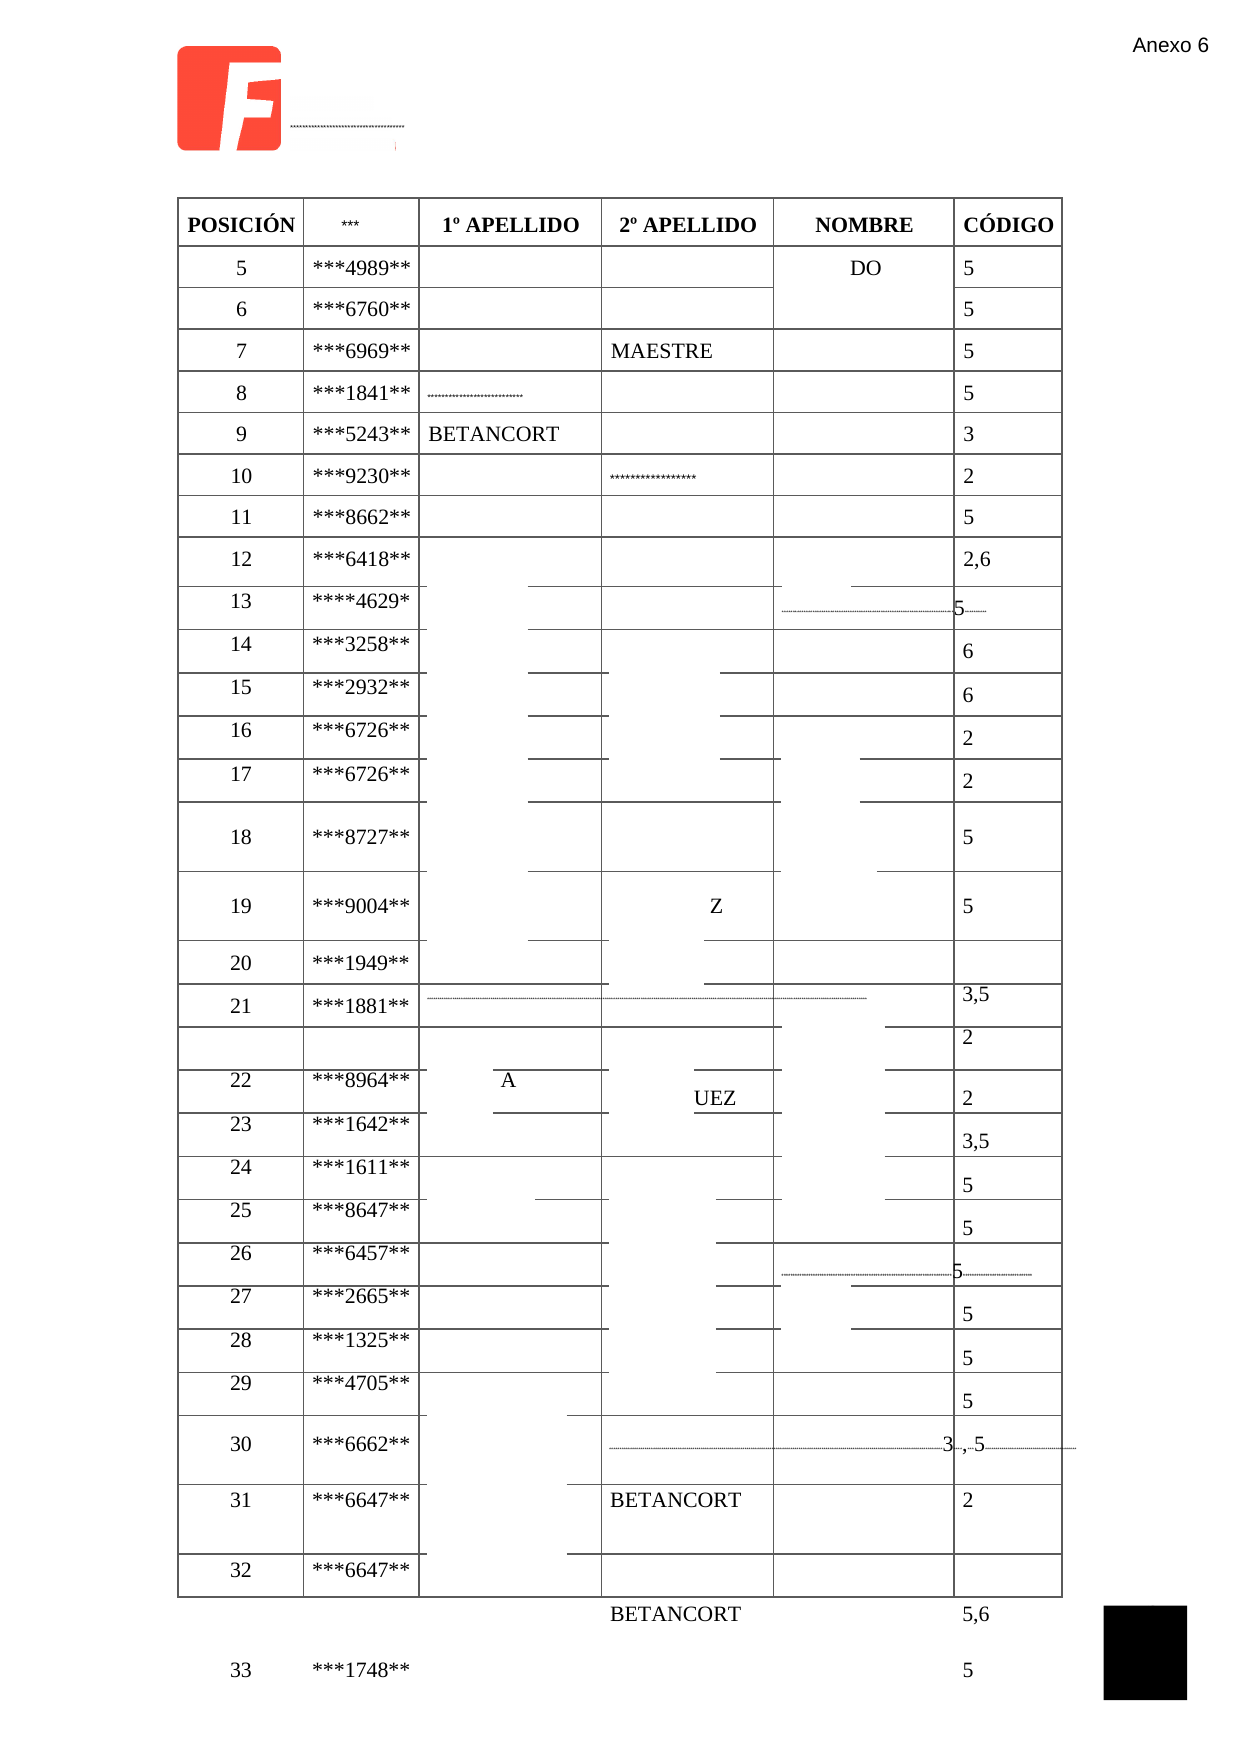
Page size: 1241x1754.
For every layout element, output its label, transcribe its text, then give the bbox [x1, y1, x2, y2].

table_header POSICIÓN [179, 210, 304, 245]
table_cell ***1841** [304, 372, 419, 411]
table_cell 5 [179, 247, 304, 287]
table_cell [602, 288, 774, 328]
text BETANCORT [610, 1601, 745, 1626]
table_cell [774, 330, 955, 370]
table_cell ***9230** [304, 455, 419, 494]
text 5 [962, 1215, 1110, 1240]
table_cell 5 [955, 372, 1063, 411]
text 25 ***8647** [230, 1197, 520, 1222]
text 6 [695, 682, 1240, 707]
text 33 ***1748** 5 [230, 1657, 1103, 1682]
table_cell 7 [179, 330, 304, 370]
text 32 ***6647** [230, 1557, 414, 1582]
table_cell 5 [955, 247, 1063, 287]
table_cell [774, 372, 955, 411]
table_cell 2 [955, 455, 1063, 494]
table_cell 6 [179, 288, 304, 328]
text 3,5 [962, 981, 993, 1006]
text 14 ***3258** [230, 631, 414, 656]
text 19 ***9004** Z 5 [230, 893, 1240, 919]
text 3,5 [962, 1128, 1110, 1154]
text ******************************************************************************5********** [781, 595, 1240, 621]
table_cell *************************** [420, 372, 602, 411]
table_cell ***6969** [304, 330, 419, 370]
text 21 ***1881** [230, 993, 410, 1018]
text 31 ***6647** BETANCORT 2 [230, 1487, 1110, 1513]
text 16 ***6726** [230, 717, 414, 742]
table_cell ***6418** [304, 538, 419, 572]
table_cell MAESTRE [602, 330, 774, 370]
table_cell ***6760** [304, 288, 419, 328]
table_cell [774, 496, 955, 536]
table_cell ***8662** [304, 496, 419, 536]
table_cell [774, 455, 955, 494]
table_header 1º APELLIDO [420, 210, 602, 245]
text 27 ***2665** [230, 1283, 520, 1309]
table_cell 5 [955, 288, 1063, 328]
text 18 ***8727** 5 [230, 824, 1240, 849]
table_cell [420, 455, 602, 494]
text [1188, 1657, 1240, 1682]
table_cell [420, 247, 602, 287]
table_cell DO [774, 247, 955, 287]
text 24 ***1611** [230, 1154, 520, 1179]
text 29 ***4705** [230, 1370, 520, 1395]
table_cell ***4989** [304, 247, 419, 287]
text 15 ***2932** [230, 674, 414, 699]
table_cell 3 [955, 413, 1063, 453]
table_cell 12 [179, 538, 304, 572]
table_cell [602, 413, 774, 453]
text 2 [962, 1024, 993, 1049]
table_header NOMBRE [774, 210, 955, 245]
text 5 [962, 1301, 1110, 1327]
table_cell BETANCORT [420, 413, 602, 453]
text 26 ***6457** [230, 1240, 520, 1265]
table_cell [420, 330, 602, 370]
text 22 ***8964** A [230, 1067, 520, 1092]
table_cell 9 [179, 413, 304, 453]
table_cell [602, 247, 774, 287]
text 6 [695, 638, 1240, 664]
table_cell 10 [179, 455, 304, 494]
table_cell 11 [179, 496, 304, 536]
table_cell [774, 413, 955, 453]
table_cell 5 [955, 330, 1063, 370]
table_header CÓDIGO [955, 210, 1063, 245]
text 30 ***6662** ****************************************************************************************************************************************************************3****,***5******************************************** [230, 1431, 1110, 1456]
text 23 ***1642** [230, 1111, 520, 1136]
table_cell [420, 496, 602, 536]
table_cell [420, 538, 602, 572]
text 5 [962, 1388, 1110, 1413]
table_cell [602, 538, 774, 572]
text 2 [695, 725, 1240, 750]
picture [177, 46, 396, 151]
table_cell ***5243** [304, 413, 419, 453]
text [1188, 1606, 1240, 1626]
table_cell 8 [179, 372, 304, 411]
table_cell [420, 288, 602, 328]
table_cell [774, 538, 955, 572]
text 5 [962, 1345, 1110, 1370]
text 20 ***1949** [230, 950, 410, 975]
table_cell 5 [955, 496, 1063, 536]
table_header *** [304, 210, 419, 245]
text 5 [962, 1172, 1110, 1197]
text ****************************************************************************5******************************* [781, 1258, 1110, 1283]
table_cell [602, 496, 774, 536]
text 13 ****4629* [230, 588, 414, 613]
text 2 [695, 768, 1240, 793]
text 5,6 [962, 1601, 1110, 1626]
table_cell [774, 287, 955, 328]
table_cell 2,6 [955, 538, 1063, 572]
text 17 ***6726** [230, 761, 414, 786]
text 2 [962, 1085, 1110, 1111]
text UEZ [597, 1085, 736, 1111]
text 28 ***1325** [230, 1327, 520, 1352]
table_header 2º APELLIDO [602, 210, 774, 245]
table_cell ***************** [602, 455, 774, 494]
table_cell [602, 372, 774, 411]
